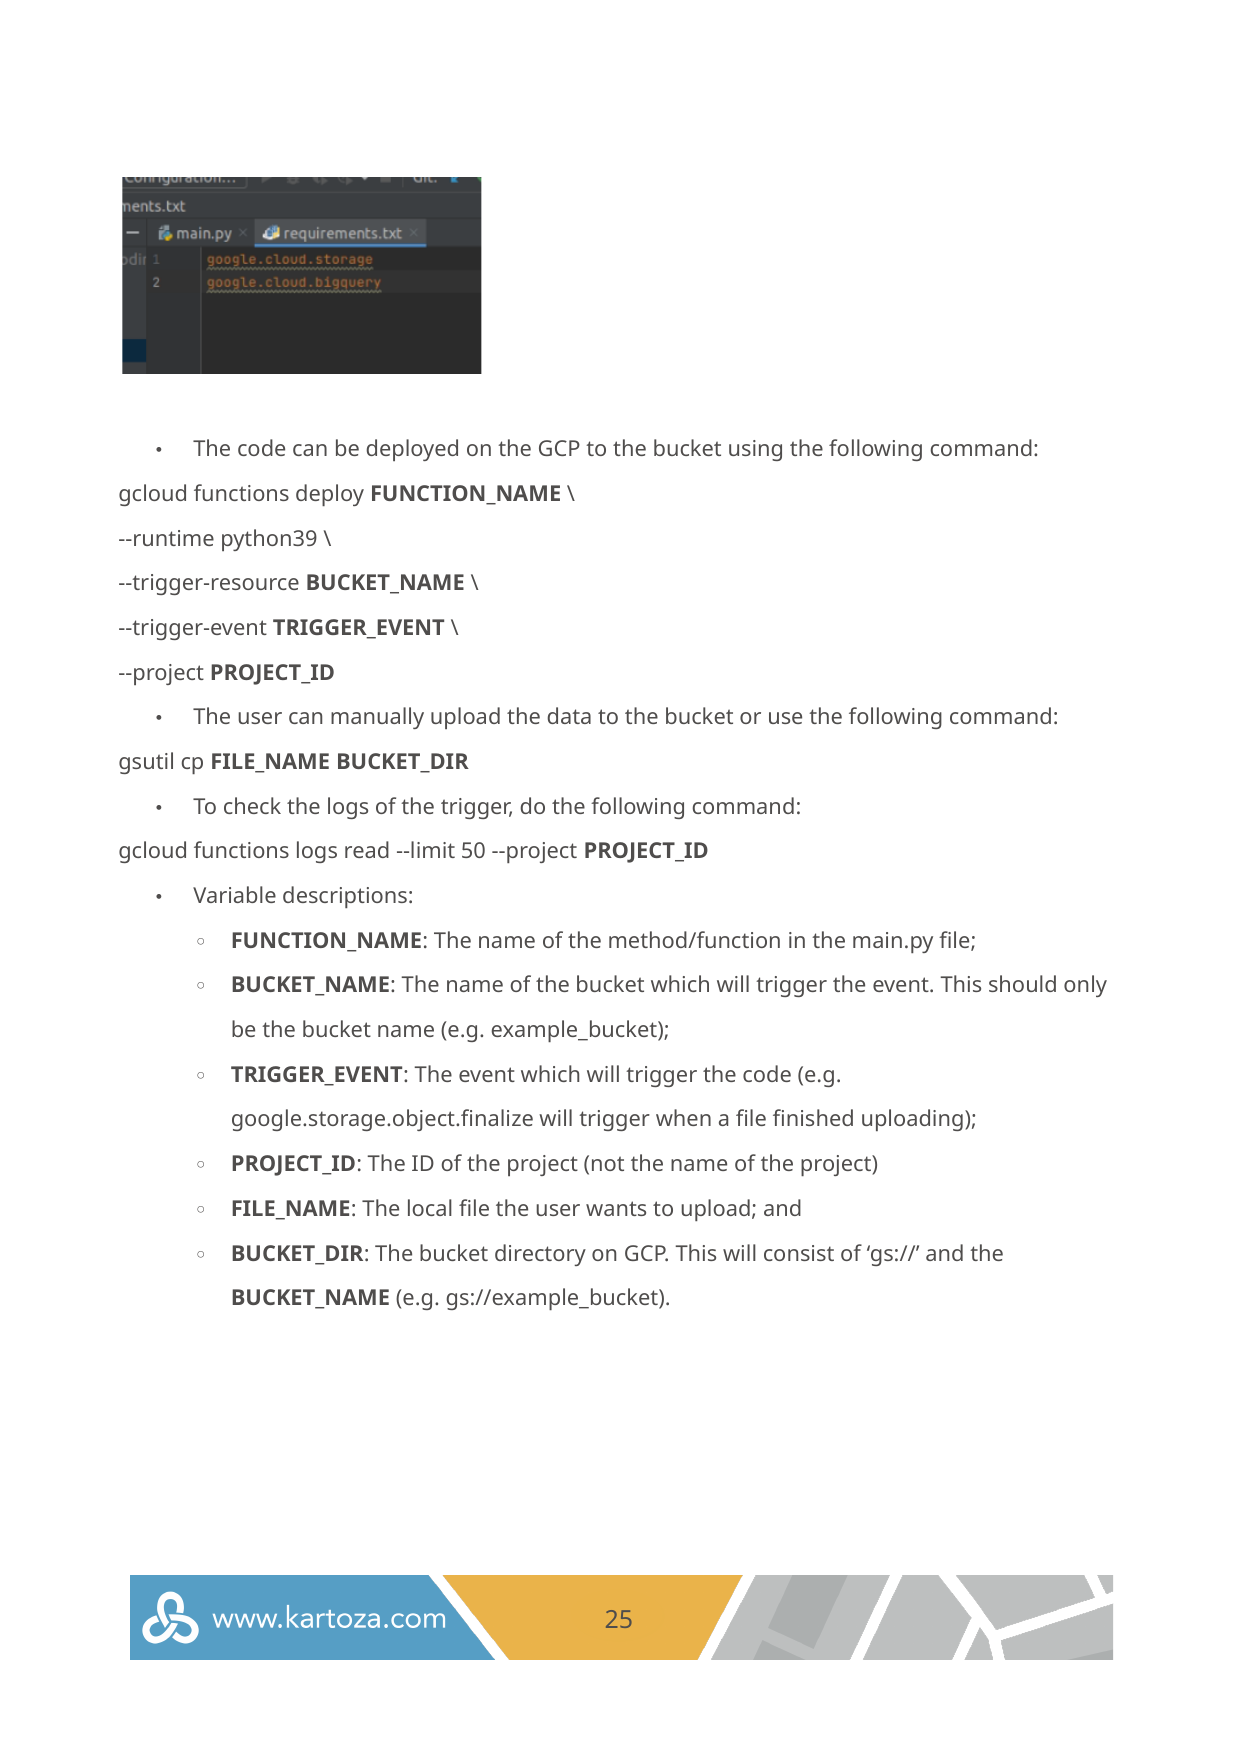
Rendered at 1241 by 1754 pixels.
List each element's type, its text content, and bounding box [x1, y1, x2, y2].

list Variable descriptions: [156, 880, 1122, 910]
list BUCKET_NAME: The name of the bucket which will trigger the event. This should only be the bucket name (e.g. example_bucket); [193, 969, 1122, 1044]
text --trigger-event TRIGGER_EVENT \ [118, 612, 1122, 642]
picture [130, 1575, 1114, 1660]
picture [122, 177, 482, 374]
text gcloud functions deploy FUNCTION_NAME \ [118, 478, 1122, 508]
list The user can manually upload the data to the bucket or use the following command: [156, 701, 1122, 731]
text --project PROJECT_ID [118, 657, 1122, 686]
list TRIGGER_EVENT: The event which will trigger the code (e.g. google.storage.object.finalize will trigger when a file finished uploading); [193, 1059, 1122, 1133]
list PROJECT_ID: The ID of the project (not the name of the project) [193, 1148, 1122, 1178]
text --runtime python39 \ [118, 522, 1122, 552]
list FUNCTION_NAME: The name of the method/function in the main.py file; [193, 925, 1122, 954]
text --trigger-resource BUCKET_NAME \ [118, 567, 1122, 597]
list FILE_NAME: The local file the user wants to upload; and [193, 1193, 1122, 1223]
list The code can be deployed on the GCP to the bucket using the following command: [156, 433, 1122, 463]
text gsutil cp FILE_NAME BUCKET_DIR [118, 746, 1122, 776]
list To check the logs of the trigger, do the following command: [156, 791, 1122, 820]
text gcloud functions logs read --limit 50 --project PROJECT_ID [118, 835, 1122, 865]
list BUCKET_DIR: The bucket directory on GCP. This will consist of ‘gs://’ and the BUCKET_NAME (e.g. gs://example_bucket). [193, 1237, 1122, 1312]
